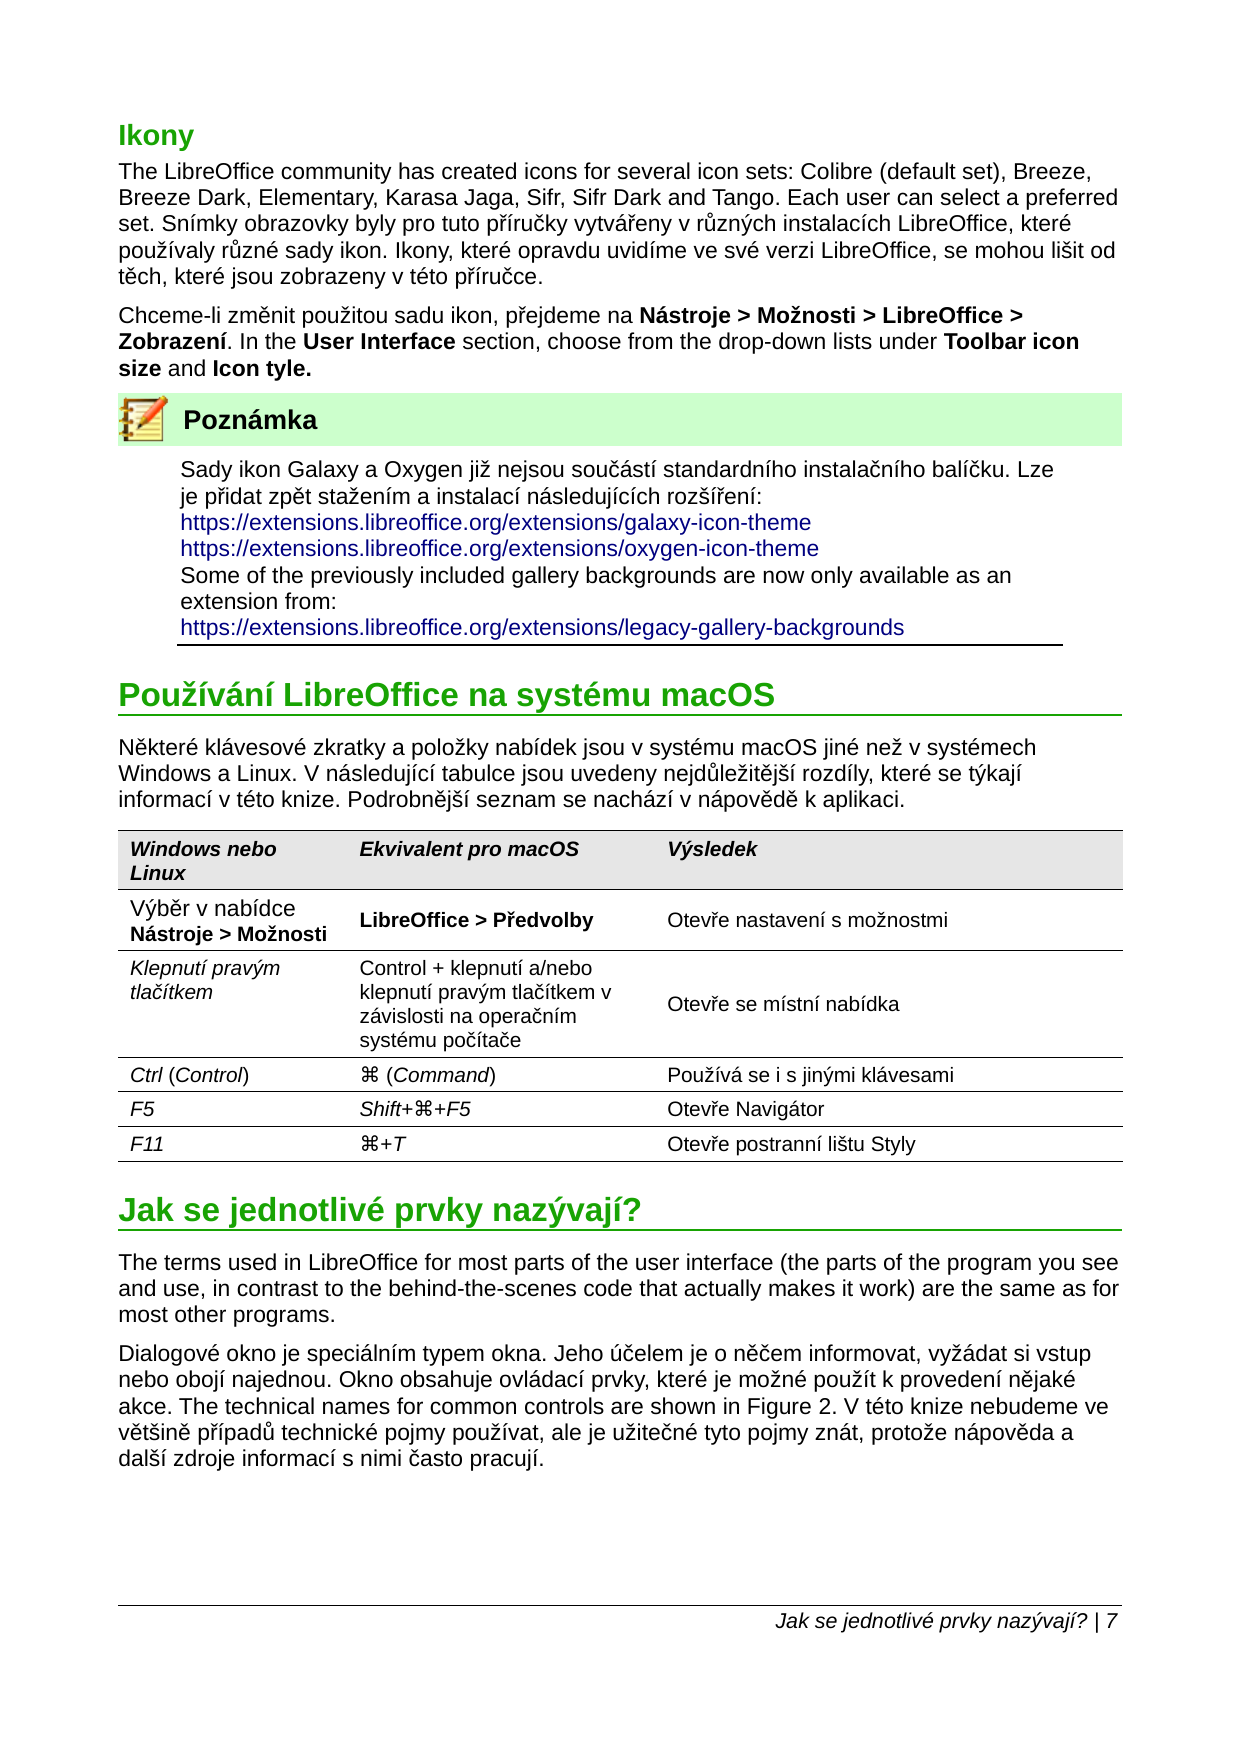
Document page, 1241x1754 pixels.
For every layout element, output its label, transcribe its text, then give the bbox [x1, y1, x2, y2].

table_cell Otevře postranní lištu Styly [655, 1127, 1123, 1161]
table_cell Používá se i s jinými klávesami [655, 1058, 1123, 1091]
table_cell Otevře se místní nabídka [655, 951, 1123, 1057]
table_cell F11 [118, 1127, 348, 1161]
subtitle Ikony [118, 118, 1122, 152]
table_cell LibreOffice > Předvolby [348, 890, 655, 950]
text Některé klávesové zkratky a položky nabídek jsou v systému macOS jiné než v systémech Windows a Linux. V následující tabulce jsou uvedeny nejdůležitější rozdíly, které se týkají informací v této knize. Podrobnější seznam se nachází v nápovědě k aplikaci. [118, 733, 1122, 813]
table_cell Ctrl (Control) [118, 1058, 348, 1091]
table_cell Shift+⌘+F5 [348, 1092, 655, 1126]
table_cell Výběr v nabídce Nástroje > Možnosti [118, 890, 348, 950]
table_cell F5 [118, 1092, 348, 1126]
text Dialogové okno je speciálním typem okna. Jeho účelem je o něčem informovat, vyžádat si vstup nebo obojí najednou. Okno obsahuje ovládací prvky, které je možné použít k provedení nějaké akce. The technical names for common controls are shown in Figure 2. V této knize nebudeme ve většině případů technické pojmy používat, ale je užitečné tyto pojmy znát, protože nápověda a další zdroje informací s nimi často pracují. [118, 1340, 1122, 1472]
table_cell Otevře nastavení s možnostmi [655, 890, 1123, 950]
picture [119, 394, 170, 445]
table_header Ekvivalent pro macOS [348, 831, 655, 889]
text The LibreOffice community has created icons for several icon sets: Colibre (default set), Breeze, Breeze Dark, Elementary, Karasa Jaga, Sifr, Sifr Dark and Tango. Each user can select a preferred set. Snímky obrazovky byly pro tuto příručky vytvářeny v různých instalacích LibreOffice, které používaly různé sady ikon. Ikony, které opravdu uvidíme ve své verzi LibreOffice, se mohou lišit od těch, které jsou zobrazeny v této příručce. [118, 158, 1122, 289]
table_cell Otevře Navigátor [655, 1092, 1123, 1126]
table_cell Control + klepnutí a/nebo klepnutí pravým tlačítkem v závislosti na operačním systému počítače [348, 951, 655, 1057]
text The terms used in LibreOffice for most parts of the user interface (the parts of the program you see and use, in contrast to the behind-the-scenes code that actually makes it work) are the same as for most other programs. [118, 1248, 1122, 1327]
text Sady ikon Galaxy a Oxygen již nejsou součástí standardního instalačního balíčku. Lze je přidat zpět stažením a instalací následujících rozšíření: https://extensions.libreoffice.org/extensions/galaxy-icon-theme https://extensions.libreoffice.org/extensions/oxygen-icon-theme Some of the previously included gallery backgrounds are now only available as an extension from: https://extensions.libreoffice.org/extensions/legacy-gallery-backgrounds [177, 453, 1063, 644]
subtitle Jak se jednotlivé prvky nazývají? [118, 1190, 1122, 1229]
subtitle Poznámka [118, 393, 1122, 446]
table_header Výsledek [655, 831, 1123, 889]
subtitle Používání LibreOffice na systému macOS [118, 675, 1122, 714]
table_cell ⌘+T [348, 1127, 655, 1161]
table_cell ⌘ (Command) [348, 1058, 655, 1091]
table_cell Klepnutí pravým tlačítkem [118, 951, 348, 1057]
text Chceme-li změnit použitou sadu ikon, přejdeme na Nástroje > Možnosti > LibreOffice > Zobrazení. In the User Interface section, choose from the drop-down lists under Toolbar icon size and Icon tyle. [118, 302, 1122, 381]
table_header Windows nebo Linux [118, 831, 348, 889]
